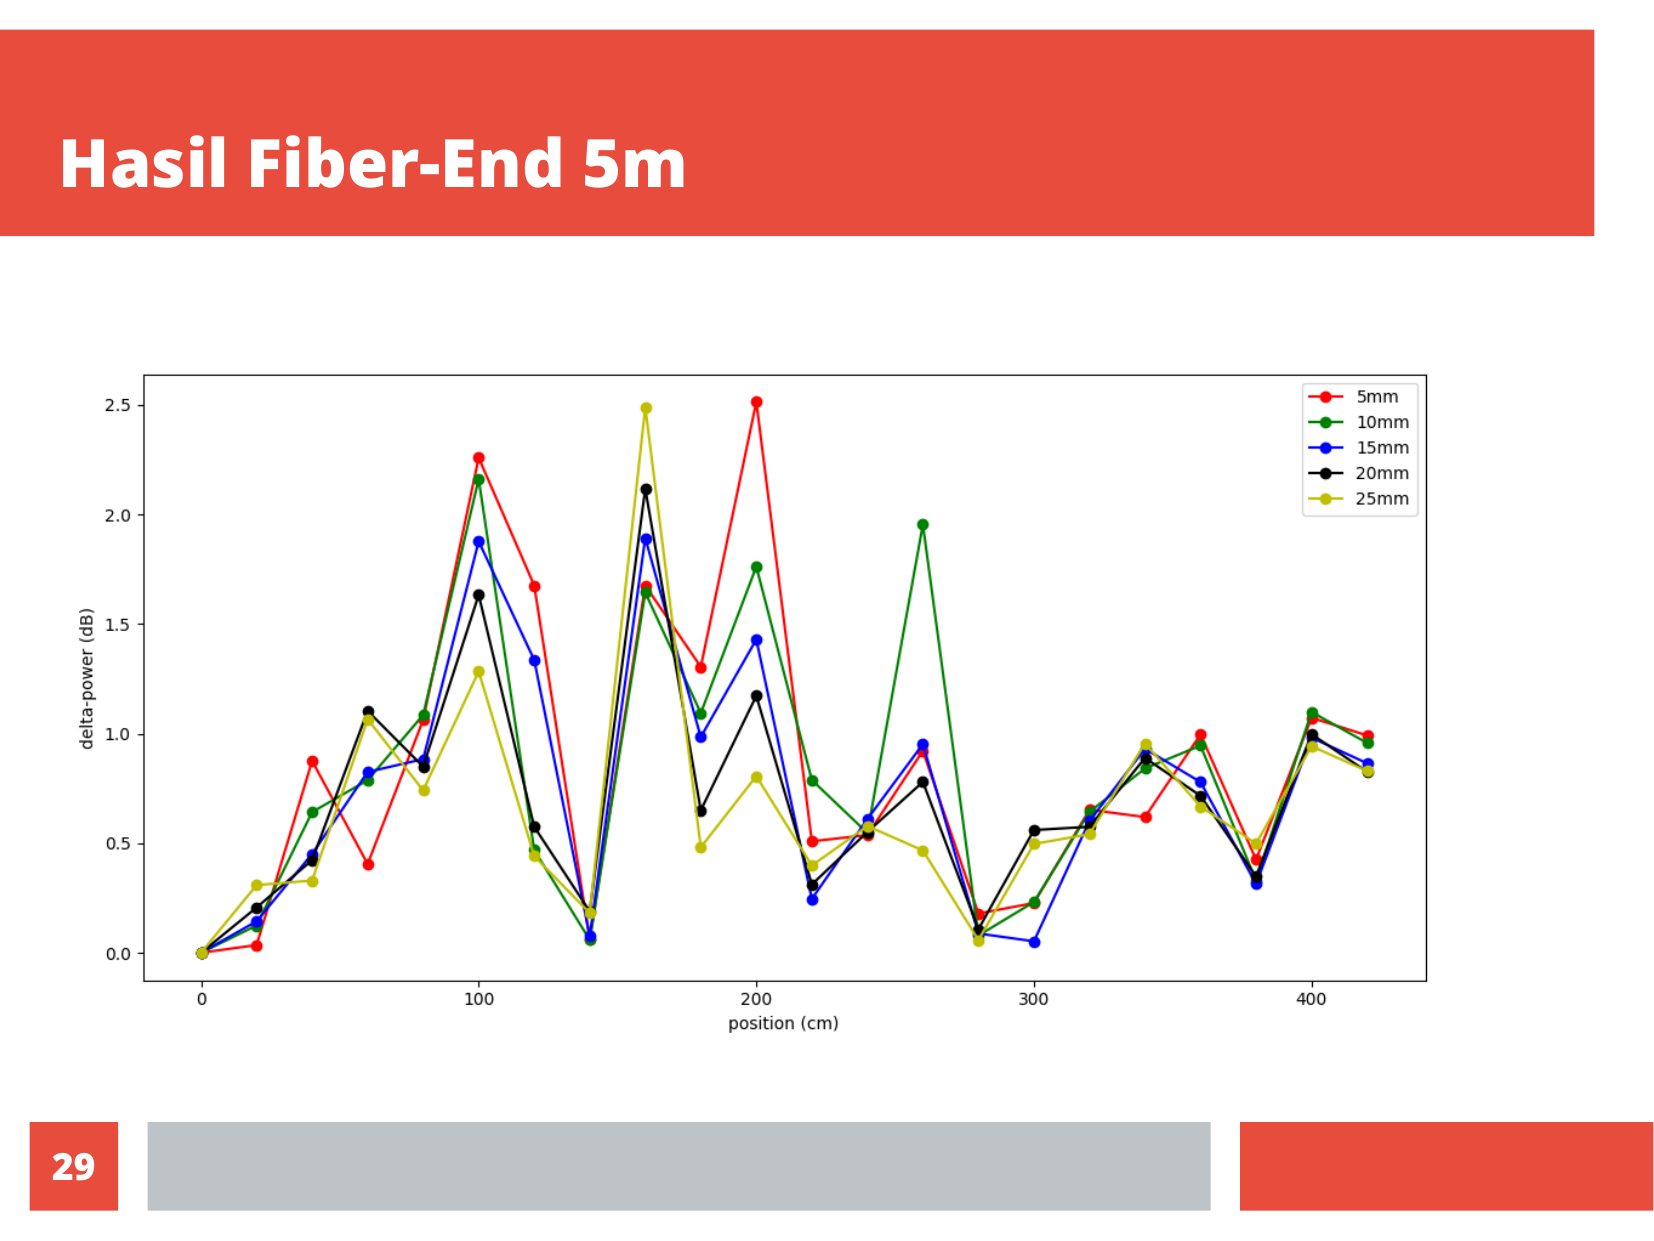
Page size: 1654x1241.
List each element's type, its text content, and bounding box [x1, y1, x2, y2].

title Hasil Fiber-End 5m [59, 59, 1595, 207]
picture [0, 280, 1591, 1067]
